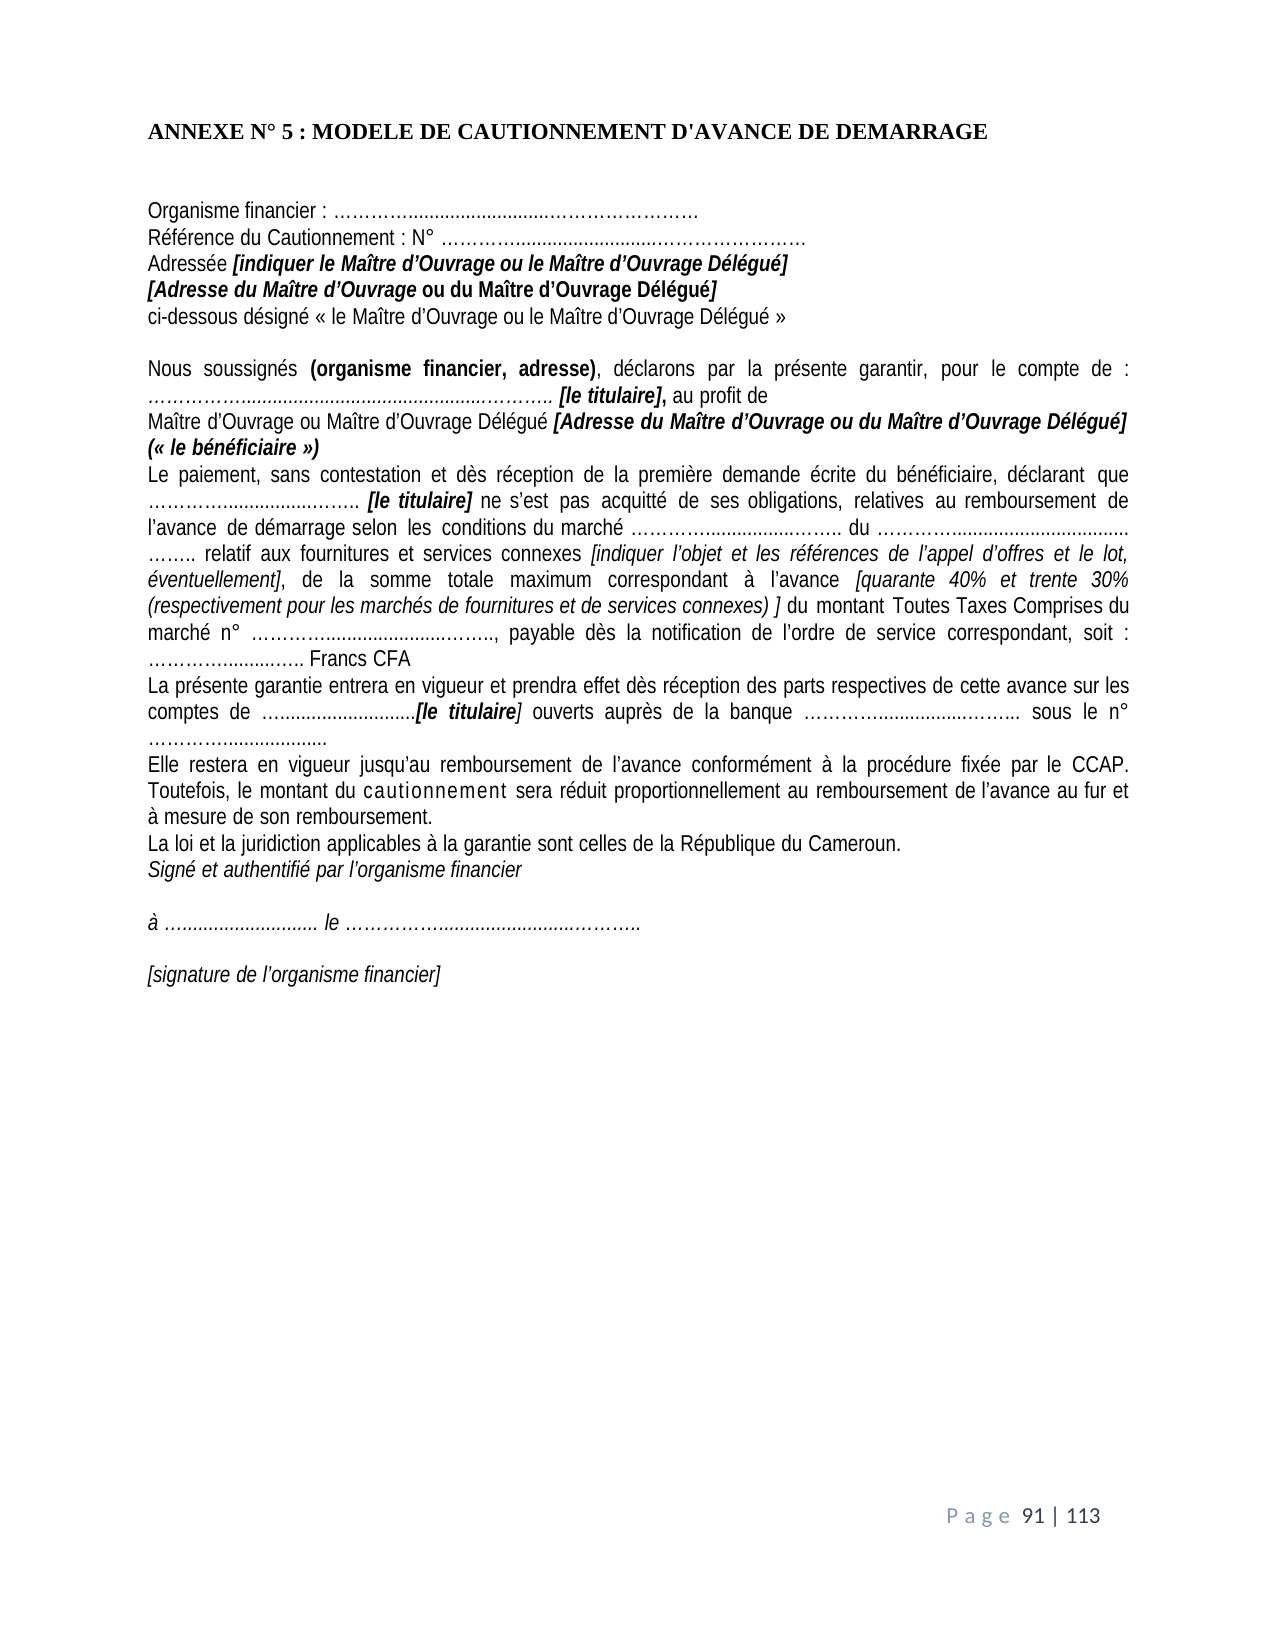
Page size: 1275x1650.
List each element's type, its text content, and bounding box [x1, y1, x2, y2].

text Référence du Cautionnement : N° …………...........................…………………… [148, 223, 1129, 250]
text ANNEXE N° 5 : MODELE DE CAUTIONNEMENT D'AVANCE DE DEMARRAGE [148, 118, 1127, 144]
text à ….......................... le ……………..........................……….. [148, 909, 1129, 935]
text Le paiement, sans contestation et dès réception de la première demande écrite du bénéficiaire, déclarant que ………….................…….. [le titulaire] ne s’est pas acquitté de ses obligations, relatives au remboursement de l’avance de démarrage selon les conditions du marché ………….................…….. du …………..................................…….. relatif aux fournitures et services connexes [indiquer l’objet et les références de l’appel d’offres et le lot, éventuellement], de la somme totale maximum correspondant à l’avance [quarante 40% et trente 30% (respectivement pour les marchés de fournitures et de services connexes) ] du montant Toutes Taxes Comprises du marché n° ………….......................…….., payable dès la notification de l’ordre de service correspondant, soit :…………..........….. Francs CFA [148, 461, 1129, 672]
text La loi et la juridiction applicables à la garantie sont celles de la République du Cameroun. [148, 830, 1129, 856]
text Organisme financier : …………...........................…………………… [148, 197, 1129, 223]
text Adressée [indiquer le Maître d’Ouvrage ou le Maître d’Ouvrage Délégué] [148, 250, 1129, 276]
text Nous soussignés (organisme financier, adresse), déclarons par la présente garantir, pour le compte de : ……………...............................................……….. [le titulaire], au profit de [148, 355, 1129, 408]
text [Adresse du Maître d’Ouvrage ou du Maître d’Ouvrage Délégué] [148, 276, 1129, 303]
text Elle restera en vigueur jusqu’au remboursement de l’avance conformément à la procédure fixée par le CCAP. Toutefois, le montant du cautionnement sera réduit proportionnellement au remboursement de l’avance au fur et à mesure de son remboursement. [148, 751, 1129, 830]
text Signé et authentifié par l’organisme financier [148, 856, 1129, 882]
text ci-dessous désigné « le Maître d’Ouvrage ou le Maître d’Ouvrage Délégué » [148, 303, 1129, 329]
text Maître d’Ouvrage ou Maître d’Ouvrage Délégué [Adresse du Maître d’Ouvrage ou du Maître d’Ouvrage Délégué] (« le bénéficiaire ») [148, 408, 1129, 461]
text La présente garantie entrera en vigueur et prendra effet dès réception des parts respectives de cette avance sur les comptes de …..........................[le titulaire] ouverts auprès de la banque ………….................……... sous le n° ………….................... [148, 672, 1129, 751]
text [signature de l’organisme financier] [148, 961, 1129, 988]
